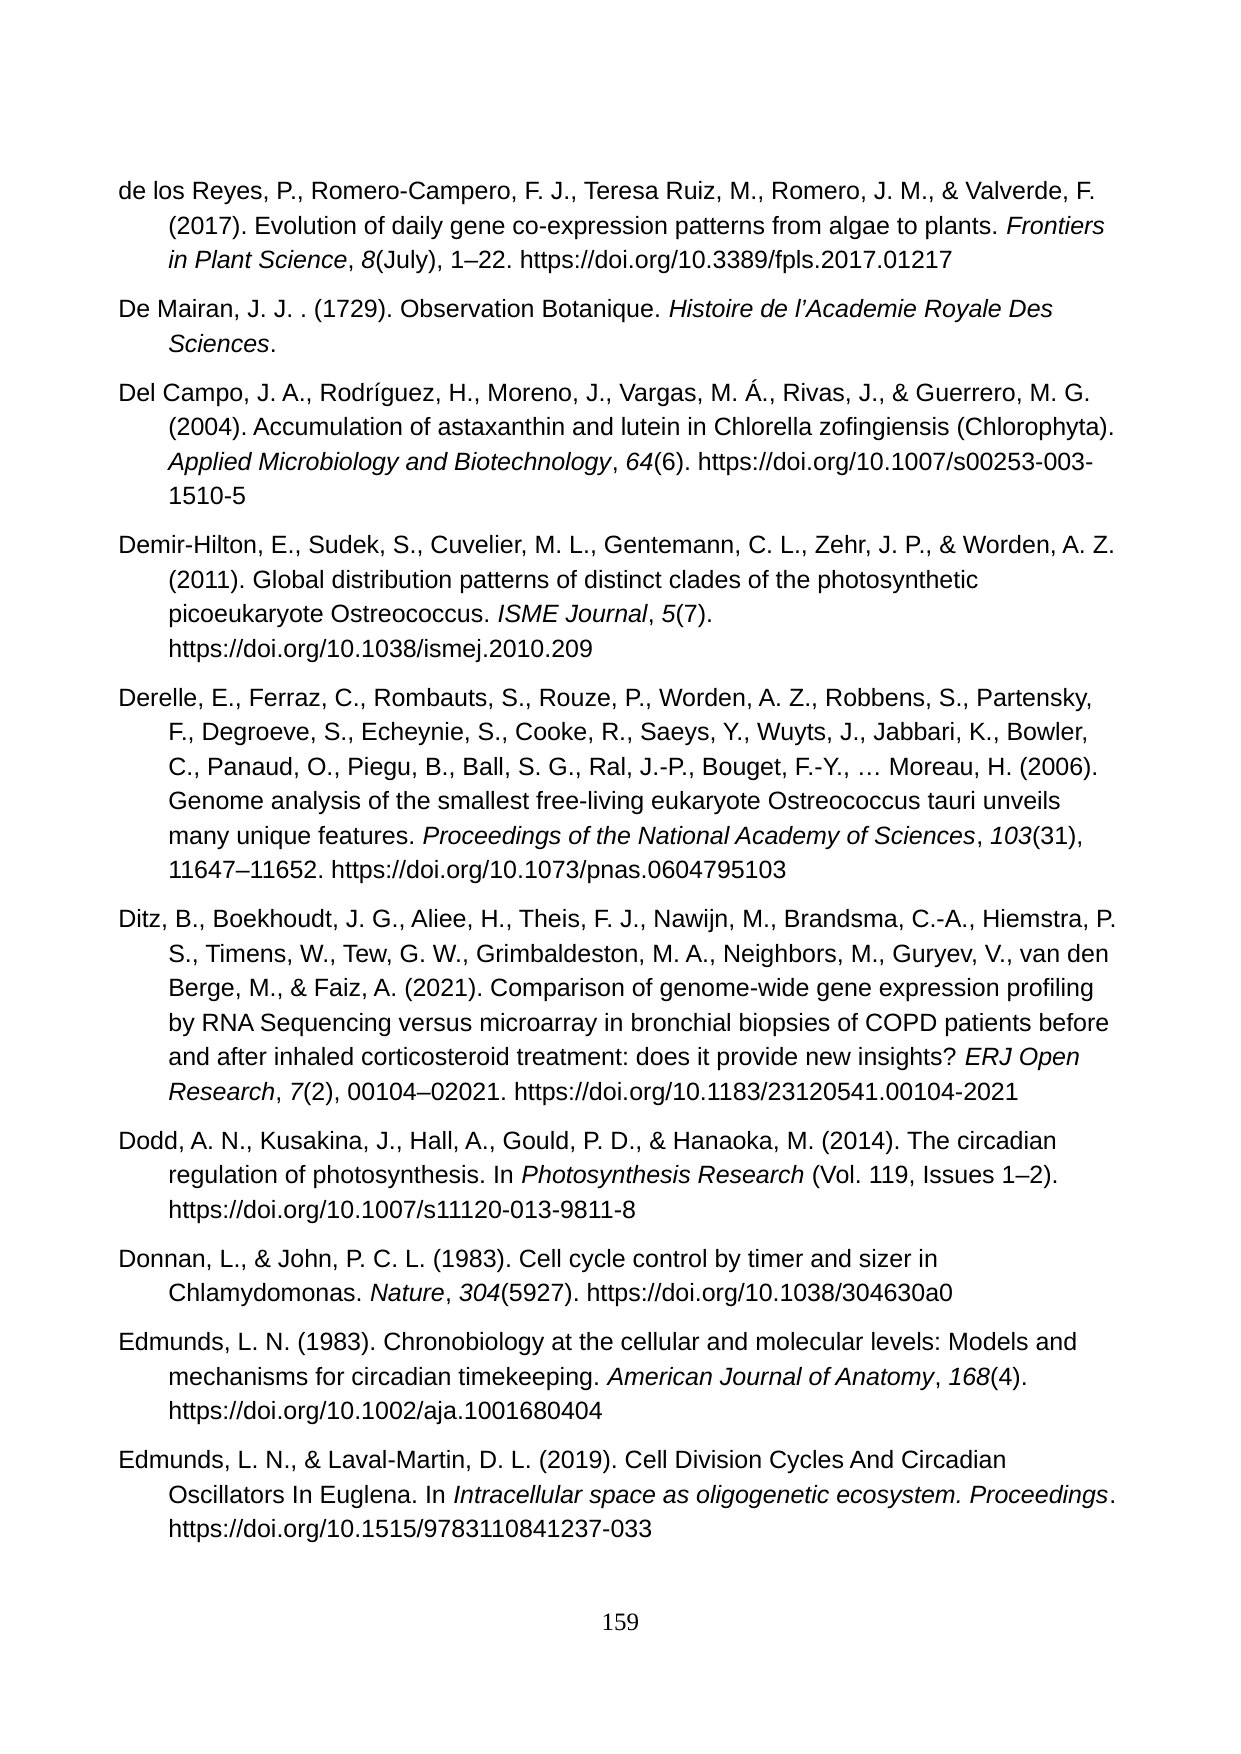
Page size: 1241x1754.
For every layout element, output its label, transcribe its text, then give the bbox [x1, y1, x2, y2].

text de los Reyes, P., Romero-Campero, F. J., Teresa Ruiz, M., Romero, J. M., & Valverde, F. (2017). Evolution of daily gene co-expression patterns from algae to plants. Frontiers in Plant Science, 8(July), 1–22. https://doi.org/10.3389/fpls.2017.01217 [118, 176, 1122, 274]
text Derelle, E., Ferraz, C., Rombauts, S., Rouze, P., Worden, A. Z., Robbens, S., Partensky, F., Degroeve, S., Echeynie, S., Cooke, R., Saeys, Y., Wuyts, J., Jabbari, K., Bowler, C., Panaud, O., Piegu, B., Ball, S. G., Ral, J.-P., Bouget, F.-Y., … Moreau, H. (2006). Genome analysis of the smallest free-living eukaryote Ostreococcus tauri unveils many unique features. Proceedings of the National Academy of Sciences, 103(31), 11647–11652. https://doi.org/10.1073/pnas.0604795103 [118, 683, 1122, 884]
text De Mairan, J. J. . (1729). Observation Botanique. Histoire de l’Academie Royale Des Sciences. [118, 294, 1122, 358]
text Edmunds, L. N. (1983). Chronobiology at the cellular and molecular levels: Models and mechanisms for circadian timekeeping. American Journal of Anatomy, 168(4). https://doi.org/10.1002/aja.1001680404 [118, 1327, 1122, 1425]
text Demir-Hilton, E., Sudek, S., Cuvelier, M. L., Gentemann, C. L., Zehr, J. P., & Worden, A. Z. (2011). Global distribution patterns of distinct clades of the photosynthetic picoeukaryote Ostreococcus. ISME Journal, 5(7). https://doi.org/10.1038/ismej.2010.209 [118, 530, 1122, 663]
text Dodd, A. N., Kusakina, J., Hall, A., Gould, P. D., & Hanaoka, M. (2014). The circadian regulation of photosynthesis. In Photosynthesis Research (Vol. 119, Issues 1–2). https://doi.org/10.1007/s11120-013-9811-8 [118, 1126, 1122, 1223]
text Ditz, B., Boekhoudt, J. G., Aliee, H., Theis, F. J., Nawijn, M., Brandsma, C.-A., Hiemstra, P. S., Timens, W., Tew, G. W., Grimbaldeston, M. A., Neighbors, M., Guryev, V., van den Berge, M., & Faiz, A. (2021). Comparison of genome-wide gene expression profiling by RNA Sequencing versus microarray in bronchial biopsies of COPD patients before and after inhaled corticosteroid treatment: does it provide new insights? ERJ Open Research, 7(2), 00104–02021. https://doi.org/10.1183/23120541.00104-2021 [118, 904, 1122, 1106]
text Del Campo, J. A., Rodríguez, H., Moreno, J., Vargas, M. Á., Rivas, J., & Guerrero, M. G. (2004). Accumulation of astaxanthin and lutein in Chlorella zofingiensis (Chlorophyta). Applied Microbiology and Biotechnology, 64(6). https://doi.org/10.1007/s00253-003-1510-5 [118, 378, 1122, 510]
text Donnan, L., & John, P. C. L. (1983). Cell cycle control by timer and sizer in Chlamydomonas. Nature, 304(5927). https://doi.org/10.1038/304630a0 [118, 1244, 1122, 1307]
text Edmunds, L. N., & Laval-Martin, D. L. (2019). Cell Division Cycles And Circadian Oscillators In Euglena. In Intracellular space as oligogenetic ecosystem. Proceedings. https://doi.org/10.1515/9783110841237-033 [118, 1445, 1122, 1543]
